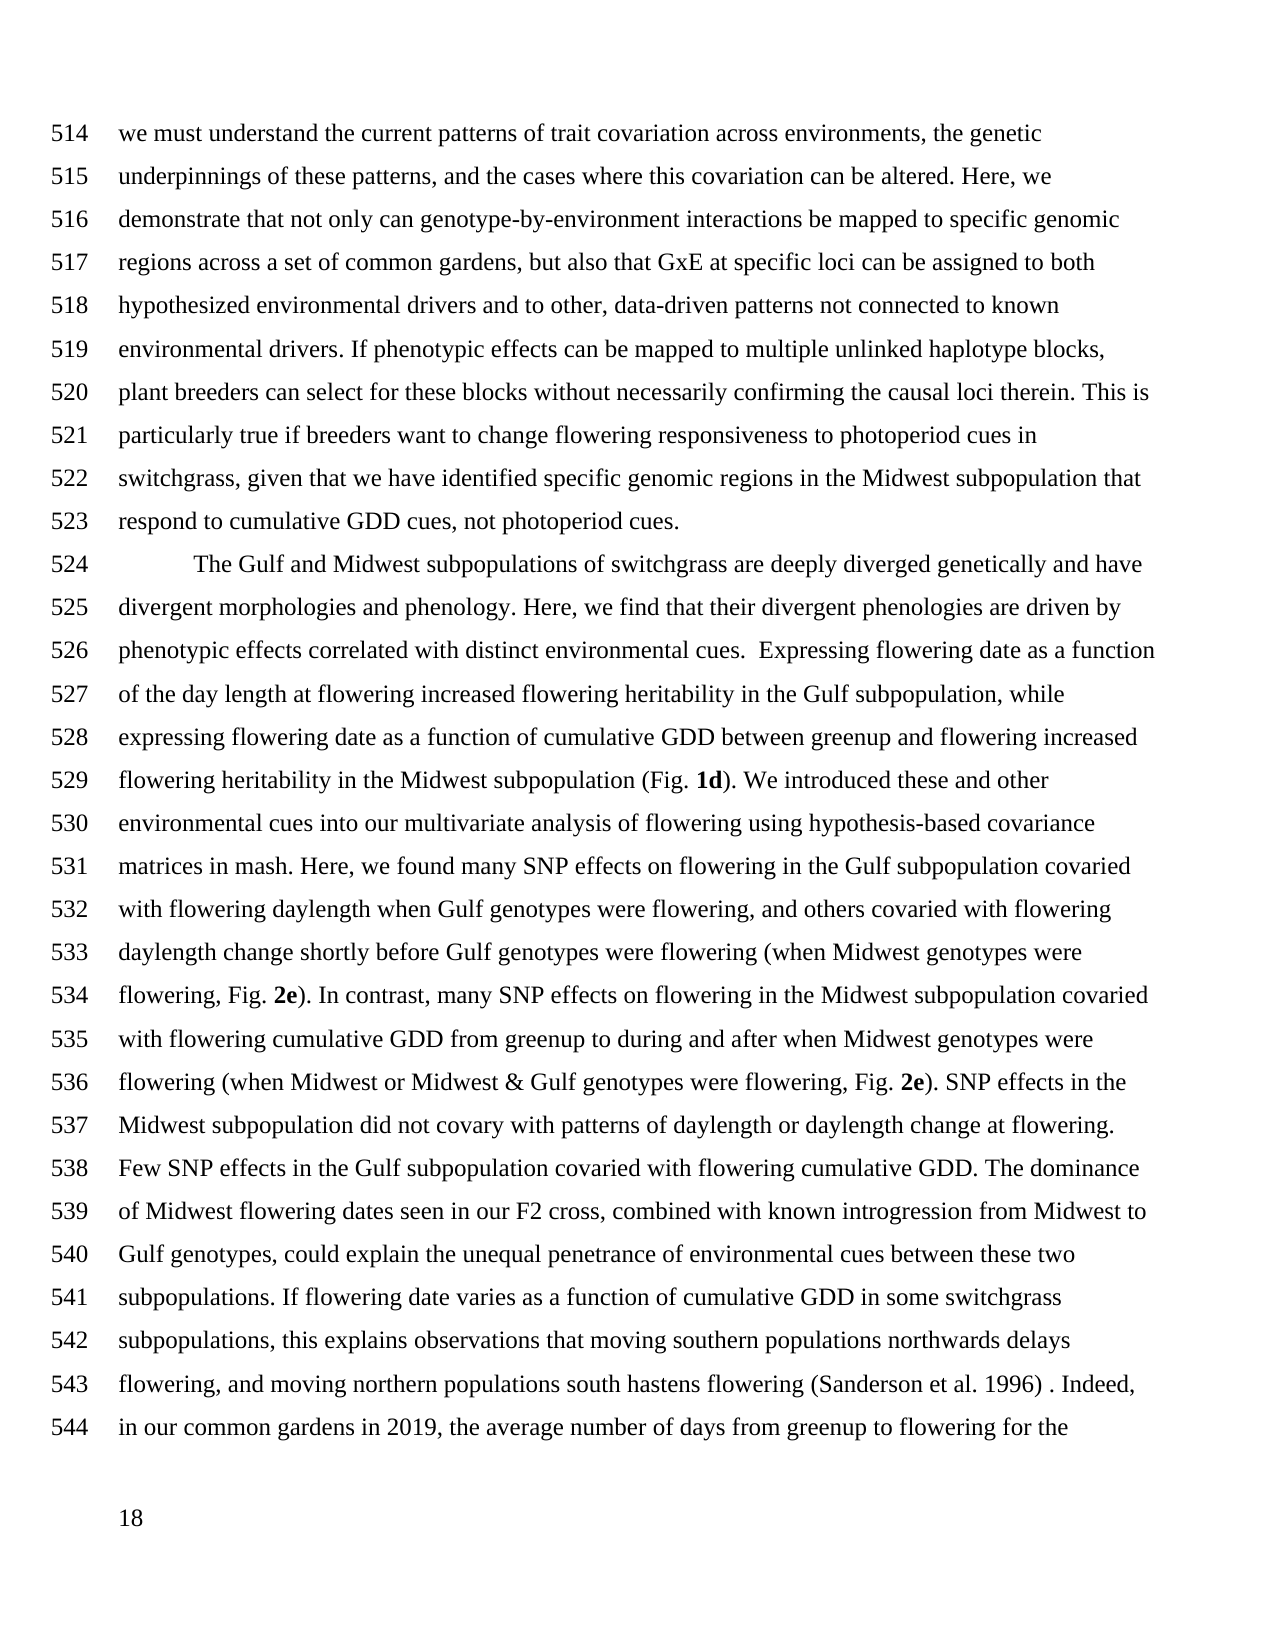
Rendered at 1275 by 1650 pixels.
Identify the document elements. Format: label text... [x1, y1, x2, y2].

text The Gulf and Midwest subpopulations of switchgrass are deeply diverged genetically and have divergent morphologies and phenology. Here, we find that their divergent phenologies are driven by phenotypic effects correlated with distinct environmental cues. Expressing flowering date as a function of the day length at flowering increased flowering heritability in the Gulf subpopulation, while expressing flowering date as a function of cumulative GDD between greenup and flowering increased flowering heritability in the Midwest subpopulation (Fig. 1d). We introduced these and other environmental cues into our multivariate analysis of flowering using hypothesis-based covariance matrices in mash. Here, we found many SNP effects on flowering in the Gulf subpopulation covaried with flowering daylength when Gulf genotypes were flowering, and others covaried with flowering daylength change shortly before Gulf genotypes were flowering (when Midwest genotypes were flowering, Fig. 2e). In contrast, many SNP effects on flowering in the Midwest subpopulation covaried with flowering cumulative GDD from greenup to during and after when Midwest genotypes were flowering (when Midwest or Midwest & Gulf genotypes were flowering, Fig. 2e). SNP effects in the Midwest subpopulation did not covary with patterns of daylength or daylength change at flowering. Few SNP effects in the Gulf subpopulation covaried with flowering cumulative GDD. The dominance of Midwest flowering dates seen in our F2 cross, combined with known introgression from Midwest to Gulf genotypes, could explain the unequal penetrance of environmental cues between these two subpopulations. If flowering date varies as a function of cumulative GDD in some switchgrass subpopulations, this explains observations that moving southern populations northwards delays flowering, and moving northern populations south hastens flowering (Sanderson et al. 1996) . Indeed, in our common gardens in 2019, the average number of days from greenup to flowering for the [118, 549, 1157, 1441]
text we must understand the current patterns of trait covariation across environments, the genetic underpinnings of these patterns, and the cases where this covariation can be altered. Here, we demonstrate that not only can genotype-by-environment interactions be mapped to specific genomic regions across a set of common gardens, but also that GxE at specific loci can be assigned to both hypothesized environmental drivers and to other, data-driven patterns not connected to known environmental drivers. If phenotypic effects can be mapped to multiple unlinked haplotype blocks, plant breeders can select for these blocks without necessarily confirming the causal loci therein. This is particularly true if breeders want to change flowering responsiveness to photoperiod cues in switchgrass, given that we have identified specific genomic regions in the Midwest subpopulation that respond to cumulative GDD cues, not photoperiod cues. [118, 118, 1157, 535]
